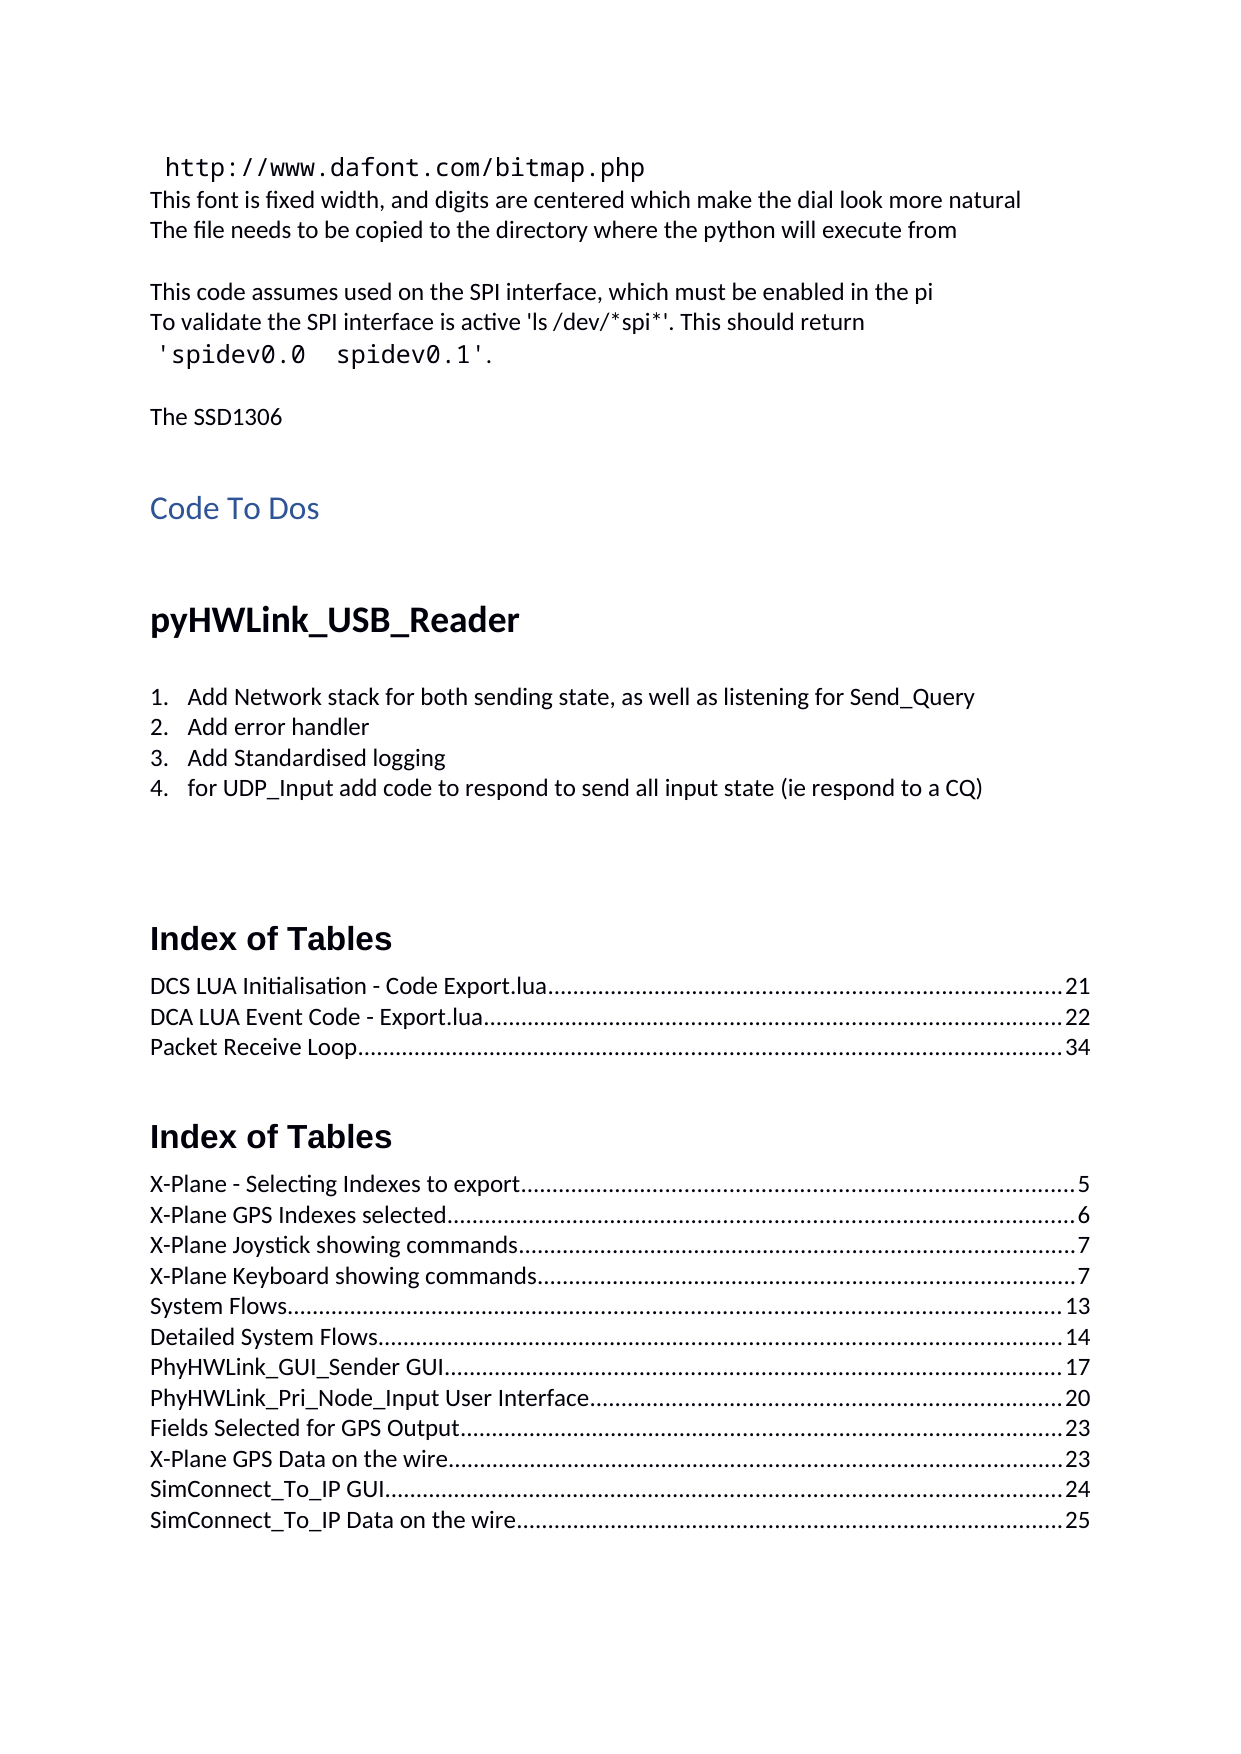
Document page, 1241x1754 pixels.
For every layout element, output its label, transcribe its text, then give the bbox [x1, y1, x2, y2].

list Add error handler [150, 711, 1090, 742]
list Add Network stack for both sending state, as well as listening for Send_Query [150, 681, 1090, 711]
text X-Plane GPS Data on the wire 23 [150, 1443, 1090, 1473]
subtitle Index of Tables [150, 1117, 1090, 1156]
list for UDP_Input add code to respond to send all input state (ie respond to a CQ) [150, 772, 1090, 803]
text System Flows 13 [150, 1290, 1090, 1321]
text DCA LUA Event Code - Export.lua 22 [150, 1001, 1090, 1031]
text Packet Receive Loop 34 [150, 1031, 1090, 1062]
text This code assumes used on the SPI interface, which must be enabled in the pi [150, 276, 1090, 306]
subtitle Code To Dos [150, 487, 1090, 528]
text This font is fixed width, and digits are centered which make the dial look more natural [150, 184, 1090, 214]
subtitle Index of Tables [150, 919, 1090, 958]
text http://www.dafont.com/bitmap.php [150, 150, 1090, 184]
text SimConnect_To_IP GUI 24 [150, 1473, 1090, 1504]
text The file needs to be copied to the directory where the python will execute from [150, 214, 1090, 245]
text X-Plane - Selecting Indexes to export 5 [150, 1168, 1090, 1199]
text DCS LUA Initialisation - Code Export.lua 21 [150, 970, 1090, 1001]
text X-Plane GPS Indexes selected 6 [150, 1199, 1090, 1229]
text The SSD1306 [150, 401, 1090, 432]
text SimConnect_To_IP Data on the wire 25 [150, 1504, 1090, 1534]
text To validate the SPI interface is active 'ls /dev/*spi*'. This should return [150, 306, 1090, 337]
text Fields Selected for GPS Output 23 [150, 1412, 1090, 1443]
text 'spidev0.0 spidev0.1'. [150, 337, 1090, 371]
text PhyHWLink_Pri_Node_Input User Interface 20 [150, 1382, 1090, 1412]
text Detailed System Flows 14 [150, 1321, 1090, 1351]
subtitle pyHWLink_USB_Reader [150, 596, 1090, 642]
text X-Plane Keyboard showing commands 7 [150, 1260, 1090, 1290]
text PhyHWLink_GUI_Sender GUI 17 [150, 1351, 1090, 1382]
text X-Plane Joystick showing commands 7 [150, 1229, 1090, 1260]
list Add Standardised logging [150, 742, 1090, 772]
